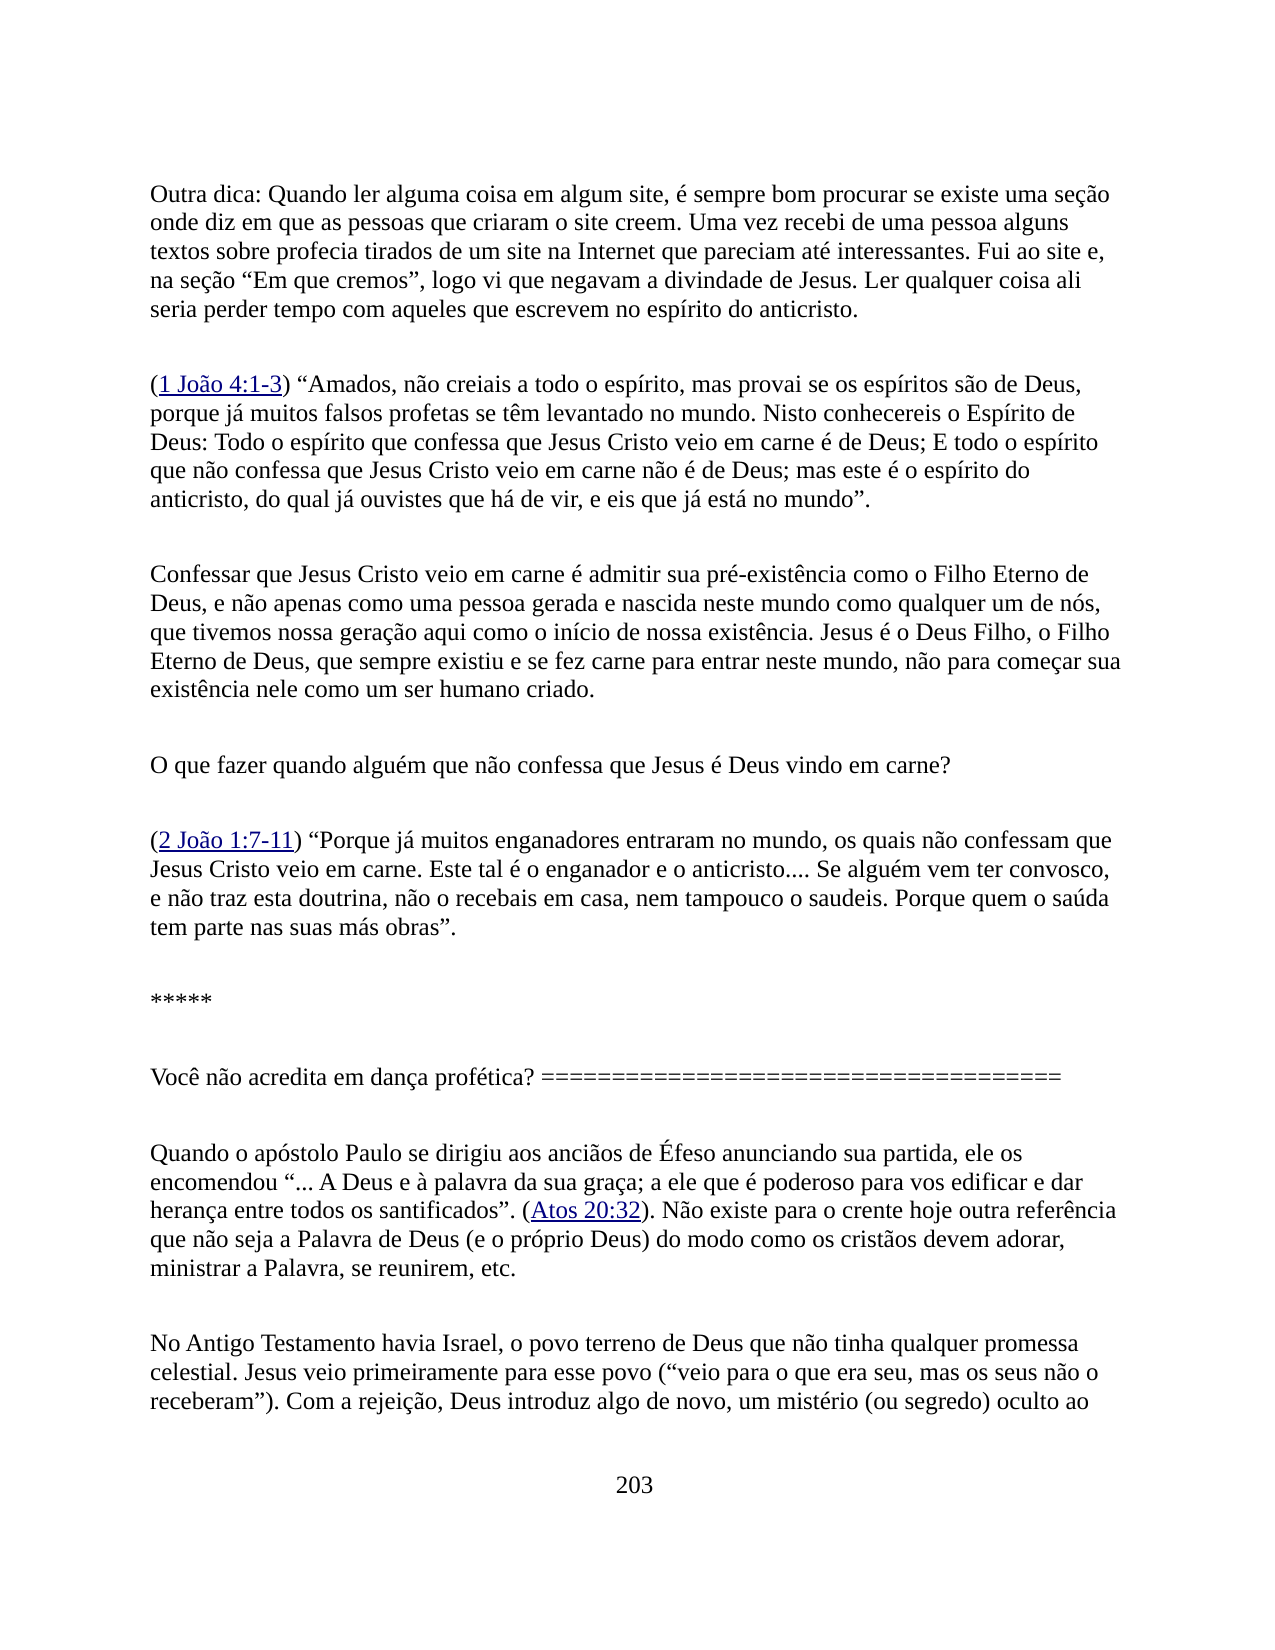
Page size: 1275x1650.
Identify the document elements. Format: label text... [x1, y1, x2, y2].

text Outra dica: Quando ler alguma coisa em algum site, é sempre bom procurar se existe uma seção onde diz em que as pessoas que criaram o site creem. Uma vez recebi de uma pessoa alguns textos sobre profecia tirados de um site na Internet que pareciam até interessantes. Fui ao site e, na seção “Em que cremos”, logo vi que negavam a divindade de Jesus. Ler qualquer coisa ali seria perder tempo com aqueles que escrevem no espírito do anticristo. [150, 150, 1125, 322]
text (1 João 4:1-3) “Amados, não creiais a todo o espírito, mas provai se os espíritos são de Deus, porque já muitos falsos profetas se têm levantado no mundo. Nisto conhecereis o Espírito de Deus: Todo o espírito que confessa que Jesus Cristo veio em carne é de Deus; E todo o espírito que não confessa que Jesus Cristo veio em carne não é de Deus; mas este é o espírito do anticristo, do qual já ouvistes que há de vir, e eis que já está no mundo”. [150, 340, 1125, 513]
text Quando o apóstolo Paulo se dirigiu aos anciãos de Éfeso anunciando sua partida, ele os encomendou “... A Deus e à palavra da sua graça; a ele que é poderoso para vos edificar e dar herança entre todos os santificados”. (Atos 20:32). Não existe para o crente hoje outra referência que não seja a Palavra de Deus (e o próprio Deus) do modo como os cristãos devem adorar, ministrar a Palavra, se reunirem, etc. [150, 1109, 1125, 1282]
text ***** [150, 958, 1125, 1016]
text (2 João 1:7-11) “Porque já muitos enganadores entraram no mundo, os quais não confessam que Jesus Cristo veio em carne. Este tal é o enganador e o anticristo.... Se alguém vem ter convosco, e não traz esta doutrina, não o recebais em casa, nem tampouco o saudeis. Porque quem o saúda tem parte nas suas más obras”. [150, 797, 1125, 940]
text No Antigo Testamento havia Israel, o povo terreno de Deus que não tinha qualquer promessa celestial. Jesus veio primeiramente para esse povo (“veio para o que era seu, mas os seus não o receberam”). Com a rejeição, Deus introduz algo de novo, um mistério (ou segredo) oculto ao [150, 1299, 1125, 1414]
text O que fazer quando alguém que não confessa que Jesus é Deus vindo em carne? [150, 721, 1125, 779]
text Você não acredita em dança profética? ===================================== [150, 1034, 1125, 1091]
text Confessar que Jesus Cristo veio em carne é admitir sua pré-existência como o Filho Eterno de Deus, e não apenas como uma pessoa gerada e nascida neste mundo como qualquer um de nós, que tivemos nossa geração aqui como o início de nossa existência. Jesus é o Deus Filho, o Filho Eterno de Deus, que sempre existiu e se fez carne para entrar neste mundo, não para começar sua existência nele como um ser humano criado. [150, 531, 1125, 703]
